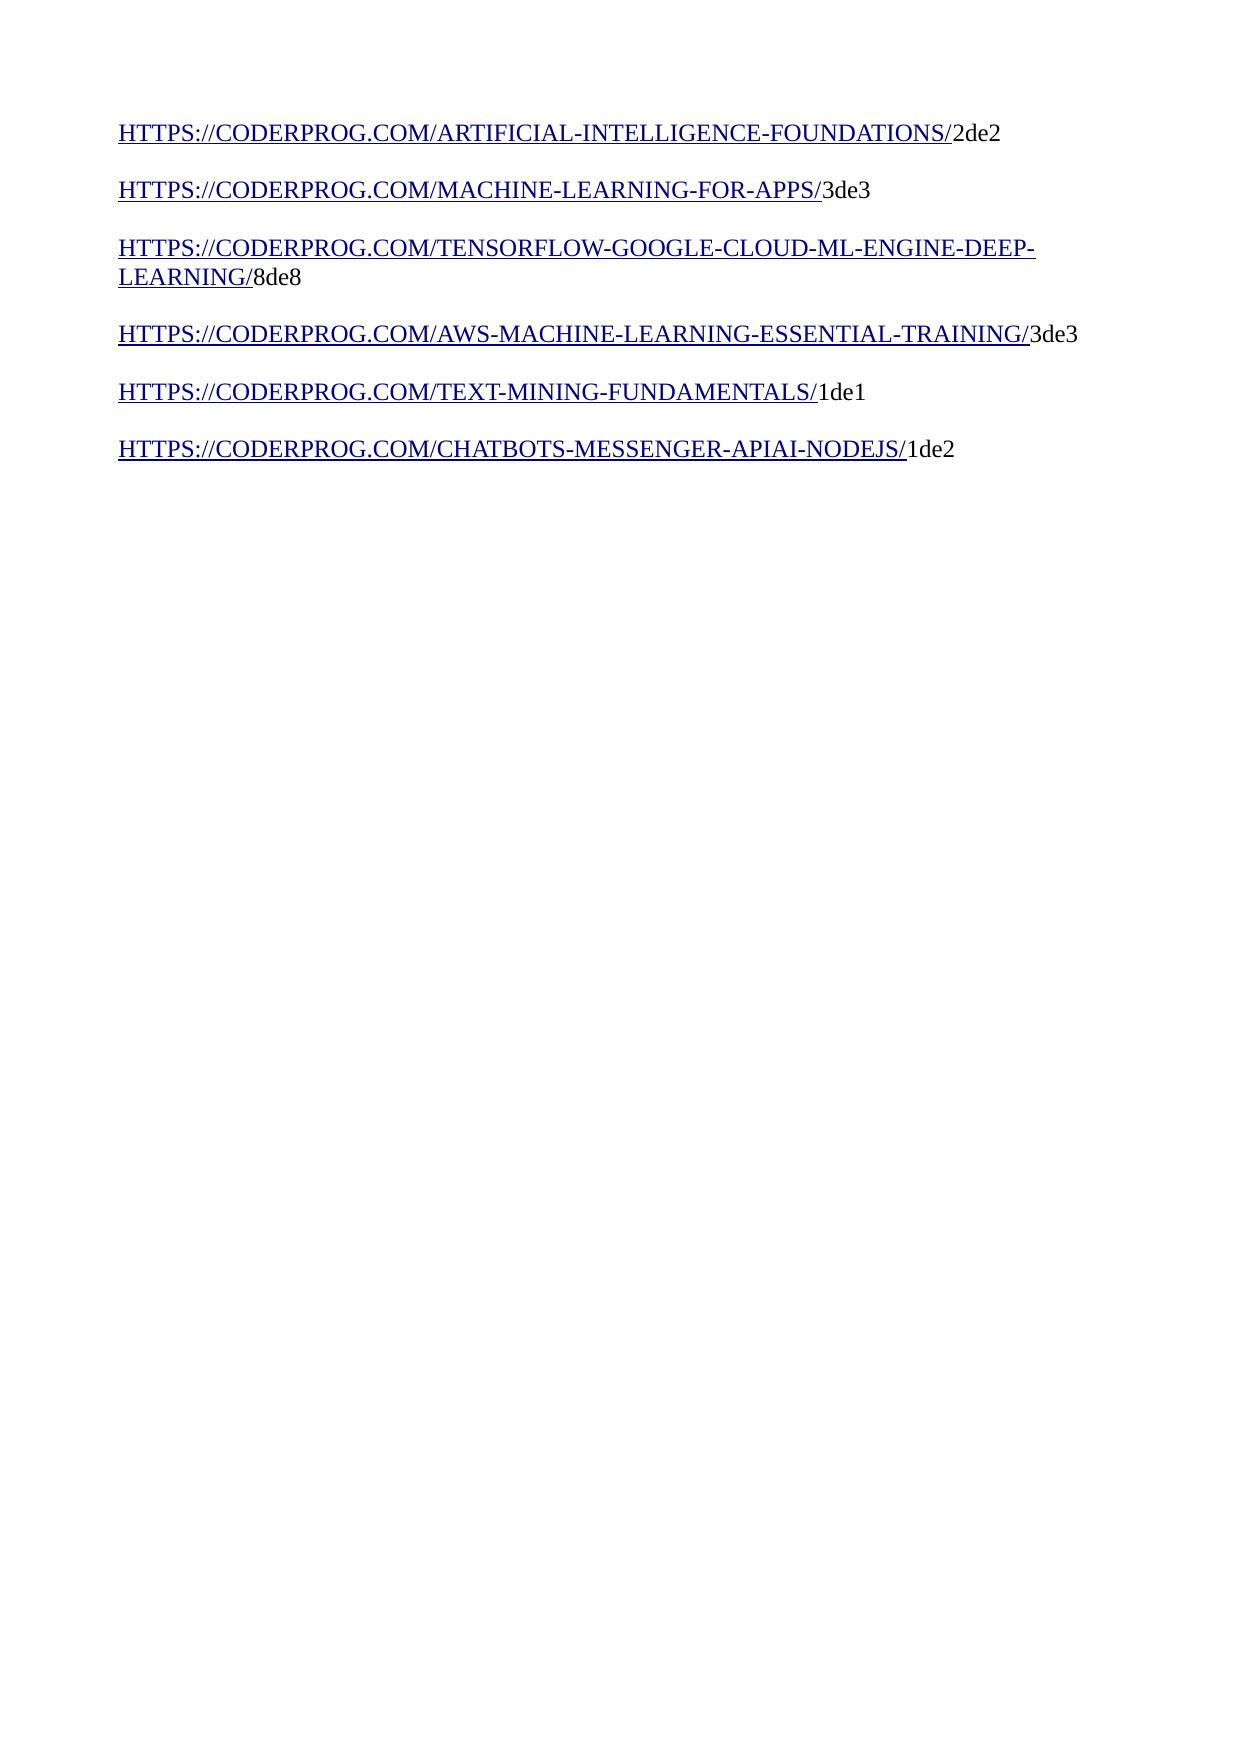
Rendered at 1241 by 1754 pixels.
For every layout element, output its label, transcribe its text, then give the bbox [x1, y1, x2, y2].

text HTTPS://CODERPROG.COM/TENSORFLOW-GOOGLE-CLOUD-ML-ENGINE-DEEP-LEARNING/8de8 [118, 233, 1122, 291]
text HTTPS://CODERPROG.COM/CHATBOTS-MESSENGER-APIAI-NODEJS/1de2 [118, 434, 1122, 463]
text HTTPS://CODERPROG.COM/AWS-MACHINE-LEARNING-ESSENTIAL-TRAINING/3de3 [118, 319, 1122, 348]
text HTTPS://CODERPROG.COM/TEXT-MINING-FUNDAMENTALS/1de1 [118, 377, 1122, 406]
text HTTPS://CODERPROG.COM/MACHINE-LEARNING-FOR-APPS/3de3 [118, 176, 1122, 204]
text HTTPS://CODERPROG.COM/ARTIFICIAL-INTELLIGENCE-FOUNDATIONS/2de2 [118, 118, 1122, 147]
